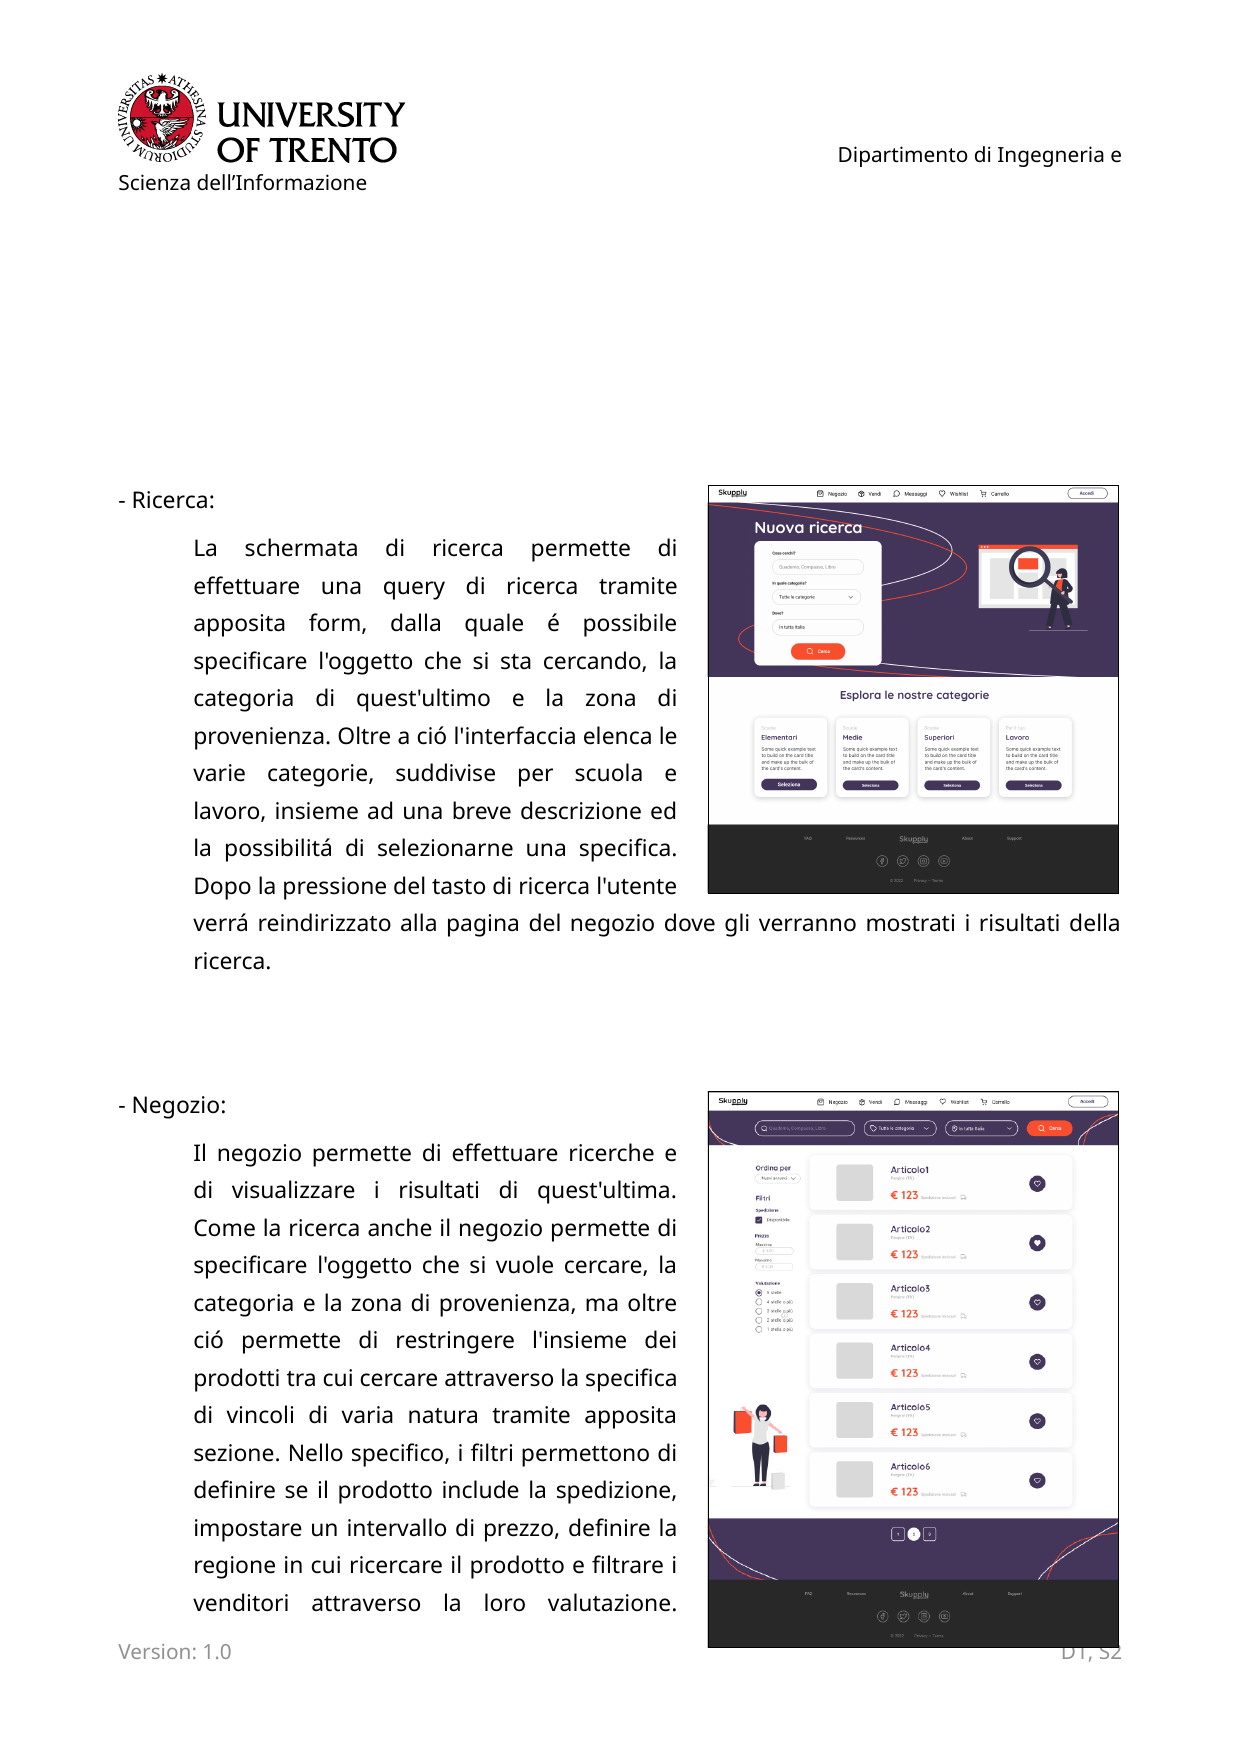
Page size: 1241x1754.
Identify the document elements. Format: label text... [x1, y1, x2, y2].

picture [709, 486, 1118, 893]
list La schermata di ricerca permette di effettuare una query di ricerca tramite apposita form, dalla quale é possibile specificare l'oggetto che si sta cercando, la categoria di quest'ultimo e la zona di provenienza. Oltre a ció l'interfaccia elenca le varie categorie, suddivise per scuola e lavoro, insieme ad una breve descrizione ed la possibilitá di selezionarne una specifica. Dopo la pressione del tasto di ricerca l'utente verrá reindirizzato alla pagina del negozio dove gli verranno mostrati i risultati della ricerca. [156, 532, 1122, 976]
picture [118, 73, 414, 163]
text - Ricerca: [118, 484, 707, 516]
list Il negozio permette di effettuare ricerche e di visualizzare i risultati di quest'ultima. Come la ricerca anche il negozio permette di specificare l'oggetto che si vuole cercare, la categoria e la zona di provenienza, ma oltre ció permette di restringere l'insieme dei prodotti tra cui cercare attraverso la specifica di vincoli di varia natura tramite apposita sezione. Nello specifico, i filtri permettono di definire se il prodotto include la spedizione, impostare un intervallo di prezzo, definire la regione in cui ricercare il prodotto e filtrare i venditori attraverso la loro valutazione. [156, 1137, 707, 1618]
picture [709, 1092, 1118, 1647]
text - Negozio: [118, 1089, 1122, 1120]
